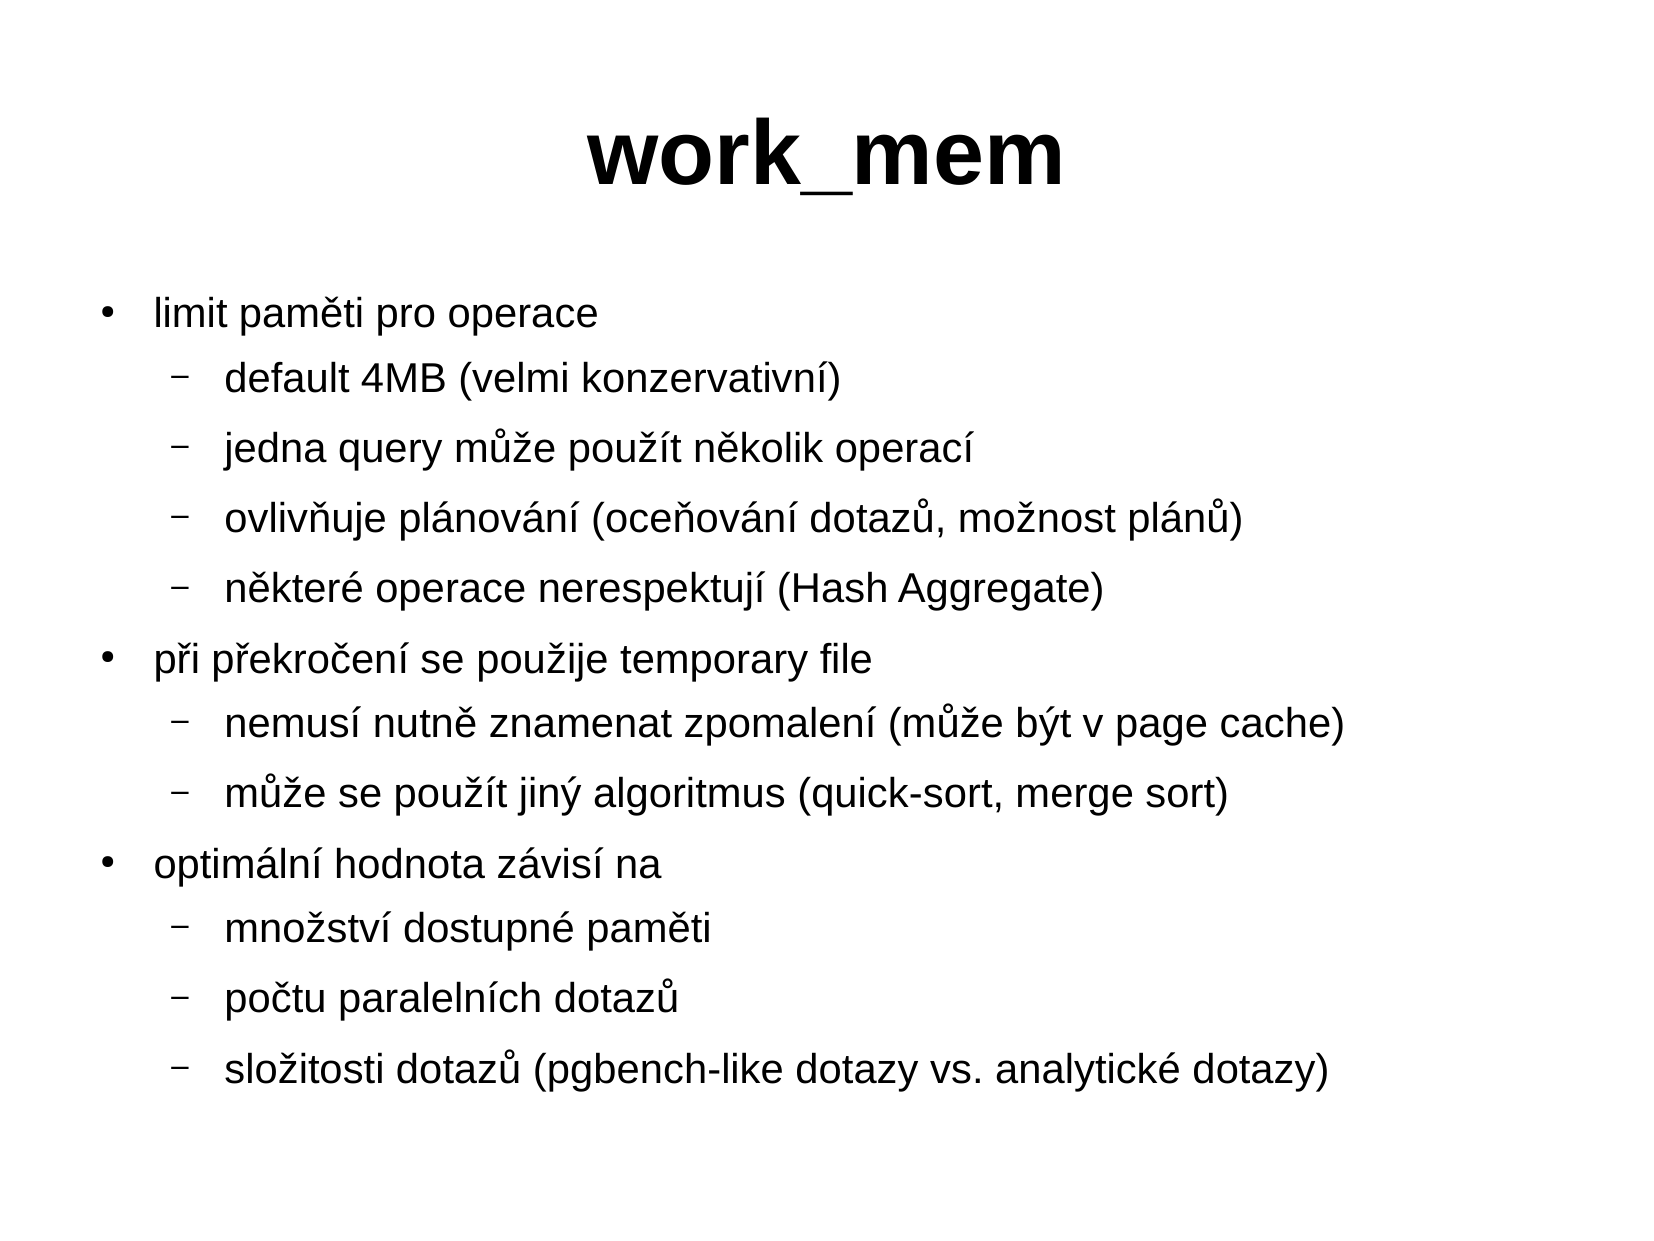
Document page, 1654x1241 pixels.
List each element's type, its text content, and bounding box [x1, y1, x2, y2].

title work_mem [82, 49, 1571, 257]
list limit paměti pro operace default 4MB (velmi konzervativní) jedna query může použít několik operací ovlivňuje plánování (oceňování dotazů, možnost plánů) některé operace nerespektují (Hash Aggregate) při překročení se použije temporary file nemusí nutně znamenat zpomalení (může být v page cache) může se použít jiný algoritmus (quick-sort, merge sort) optimální hodnota závisí na množství dostupné paměti počtu paralelních dotazů složitosti dotazů (pgbench-like dotazy vs. analytické dotazy) [82, 290, 1538, 1111]
